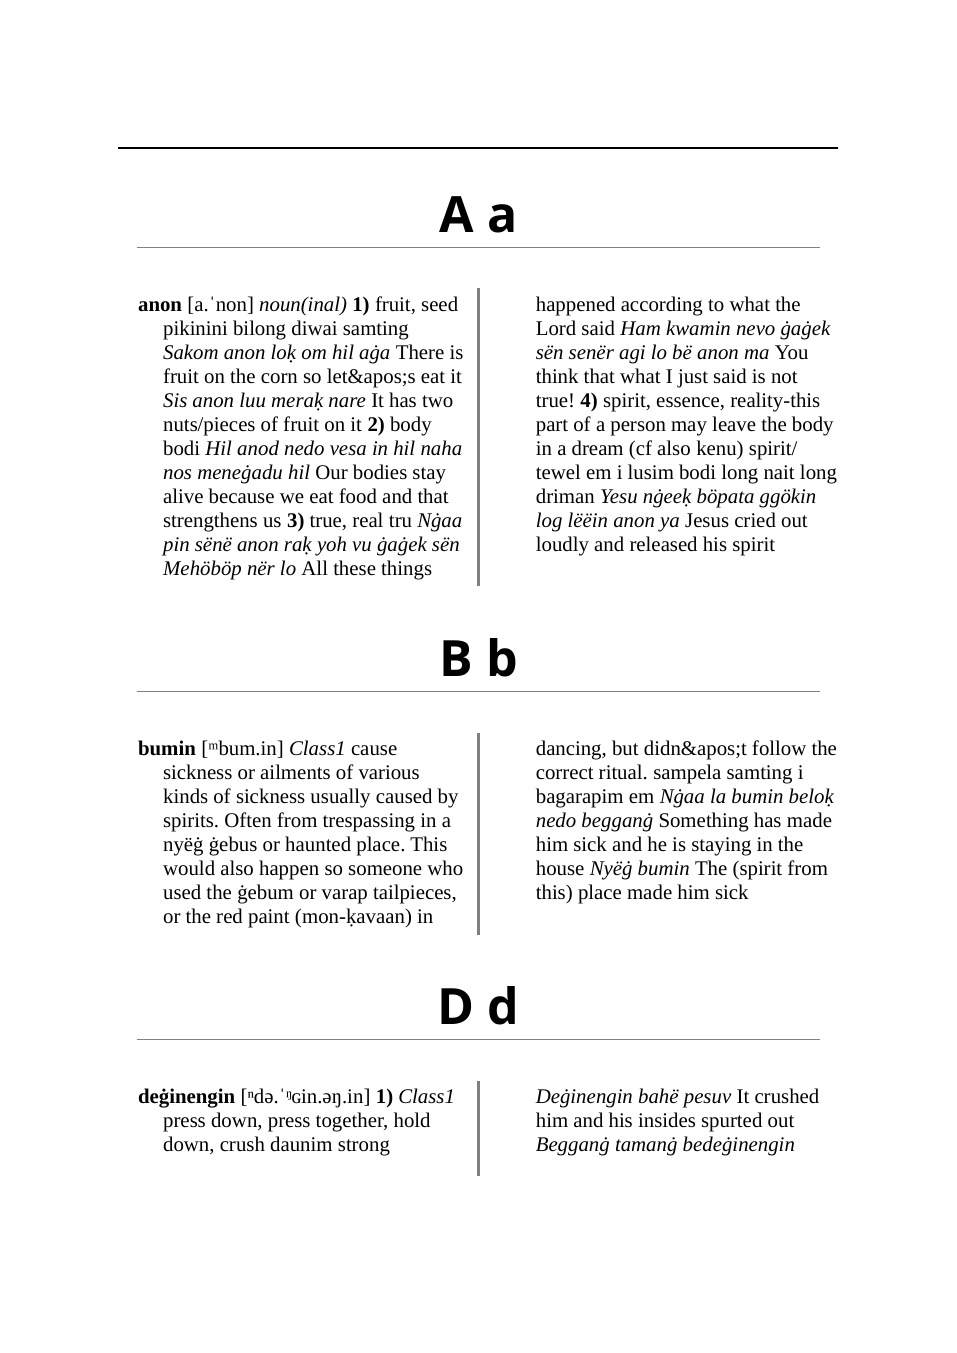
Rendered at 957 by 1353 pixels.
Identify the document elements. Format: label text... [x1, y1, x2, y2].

text happened according to what the Lord said Ham kwamin nevo ġaġek sën senër agi lo bë anon ma You think that what I just said is not true! 4) spirit, essence, reality-this part of a person may leave the body in a dream (cf also kenu) spirit/ tewel em i lusim bodi long nait long driman Yesu nġeeḳ böpata ggökin log lëëin anon ya Jesus cried out loudly and released his spirit [492, 290, 838, 560]
text deġinengin [ⁿdə.ˈᵑɢin.əŋ.in] 1) Class1 press down, press together, hold down, crush daunim strong [119, 1082, 466, 1160]
text B b [137, 623, 820, 691]
text A a [137, 179, 820, 247]
text dancing, but didn&apos;t follow the correct ritual. sampela samting i bagarapim em Nġaa la bumin beloḳ nedo begganġ Something has made him sick and he is staying in the house Nyëġ bumin The (spirit from this) place made him sick [492, 734, 838, 908]
text D d [137, 971, 820, 1039]
text anon [a.ˈnon] noun(inal) 1) fruit, seed pikinini bilong diwai samting Sakom anon loḳ om hil aġa There is fruit on the corn so let&apos;s eat it Sis anon luu meraḳ nare It has two nuts/pieces of fruit on it 2) body bodi Hil anod nedo vesa in hil naha nos meneġadu hil Our bodies stay alive because we eat food and that strengthens us 3) true, real tru Nġaa pin sënë anon raḳ yoh vu ġaġek sën Mehöböp nër lo All these things [119, 290, 466, 584]
text bumin [ᵐbum.in] Class1 cause sickness or ailments of various kinds of sickness usually caused by spirits. Often from trespassing in a nyëġ ġebus or haunted place. This would also happen so someone who used the ġebum or varap tailpieces, or the red paint (mon-ḳavaan) in [119, 734, 466, 933]
text Deġinengin bahë pesuv It crushed him and his insides spurted out Begganġ tamanġ bedeġinengin [492, 1082, 838, 1160]
